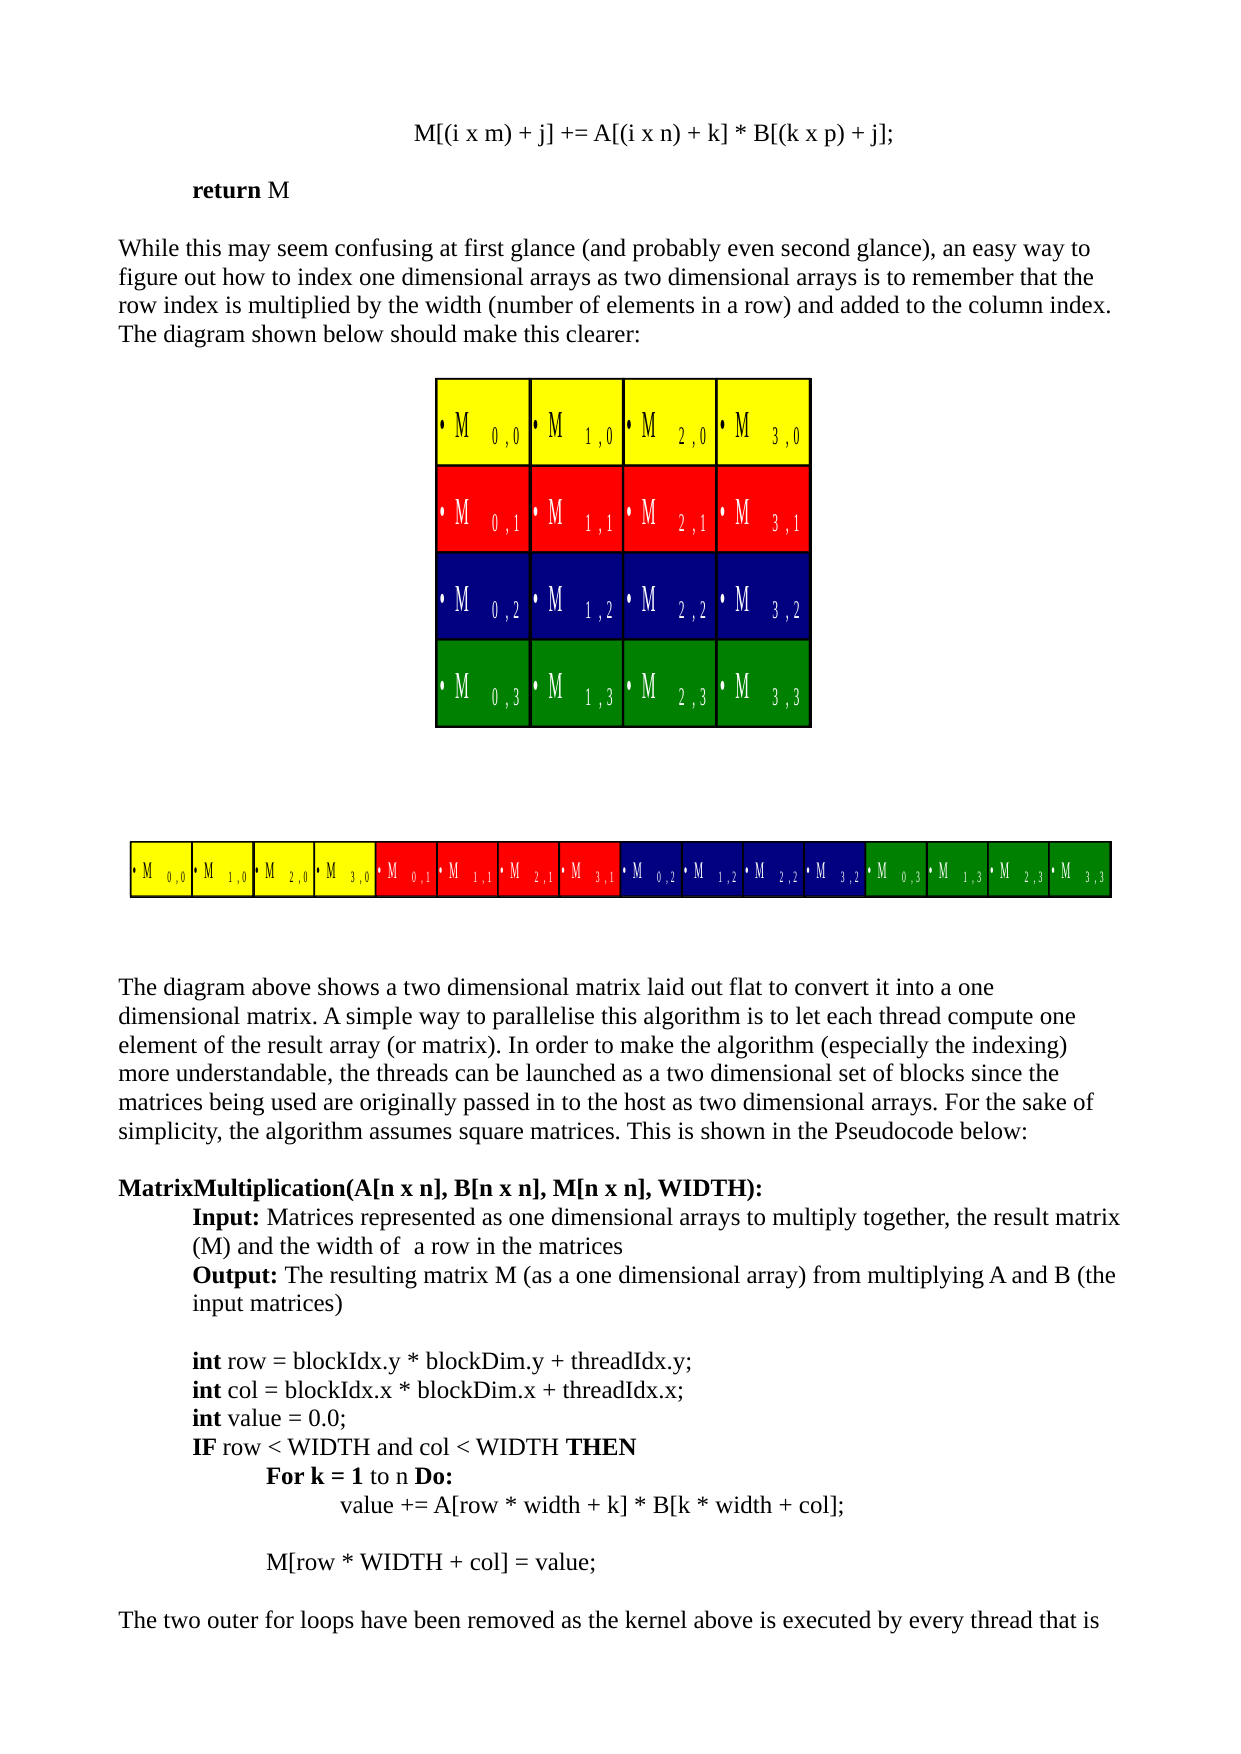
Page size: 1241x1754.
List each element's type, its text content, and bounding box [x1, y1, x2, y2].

text For k = 1 to n Do: [118, 1461, 1122, 1490]
text M[(i x m) + j] += A[(i x n) + k] * B[(k x p) + j]; [118, 118, 1122, 147]
text M[row * WIDTH + col] = value; [118, 1547, 1122, 1576]
text return M [118, 176, 1122, 204]
text MatrixMultiplication(A[n x n], B[n x n], M[n x n], WIDTH): [118, 1173, 1122, 1202]
text int row = blockIdx.y * blockDim.y + threadIdx.y; [118, 1346, 1122, 1375]
text IF row < WIDTH and col < WIDTH THEN [118, 1432, 1122, 1461]
text Input: Matrices represented as one dimensional arrays to multiply together, the result matrix (M) and the width of a row in the matrices [118, 1202, 1122, 1260]
text value += A[row * width + k] * B[k * width + col]; [118, 1490, 1122, 1518]
text The diagram above shows a two dimensional matrix laid out flat to convert it into a one dimensional matrix. A simple way to parallelise this algorithm is to let each thread compute one element of the result array (or matrix). In order to make the algorithm (especially the indexing) more understandable, the threads can be launched as a two dimensional set of blocks since the matrices being used are originally passed in to the host as two dimensional arrays. For the sake of simplicity, the algorithm assumes square matrices. This is shown in the Pseudocode below: [118, 972, 1122, 1145]
text While this may seem confusing at first glance (and probably even second glance), an easy way to figure out how to index one dimensional arrays as two dimensional arrays is to remember that the row index is multiplied by the width (number of elements in a row) and added to the column index. The diagram shown below should make this clearer: [118, 233, 1122, 348]
text int value = 0.0; [118, 1403, 1122, 1432]
text The two outer for loops have been removed as the kernel above is executed by every thread that is [118, 1605, 1122, 1633]
text int col = blockIdx.x * blockDim.x + threadIdx.x; [118, 1375, 1122, 1403]
text Output: The resulting matrix M (as a one dimensional array) from multiplying A and B (the input matrices) [118, 1260, 1122, 1317]
